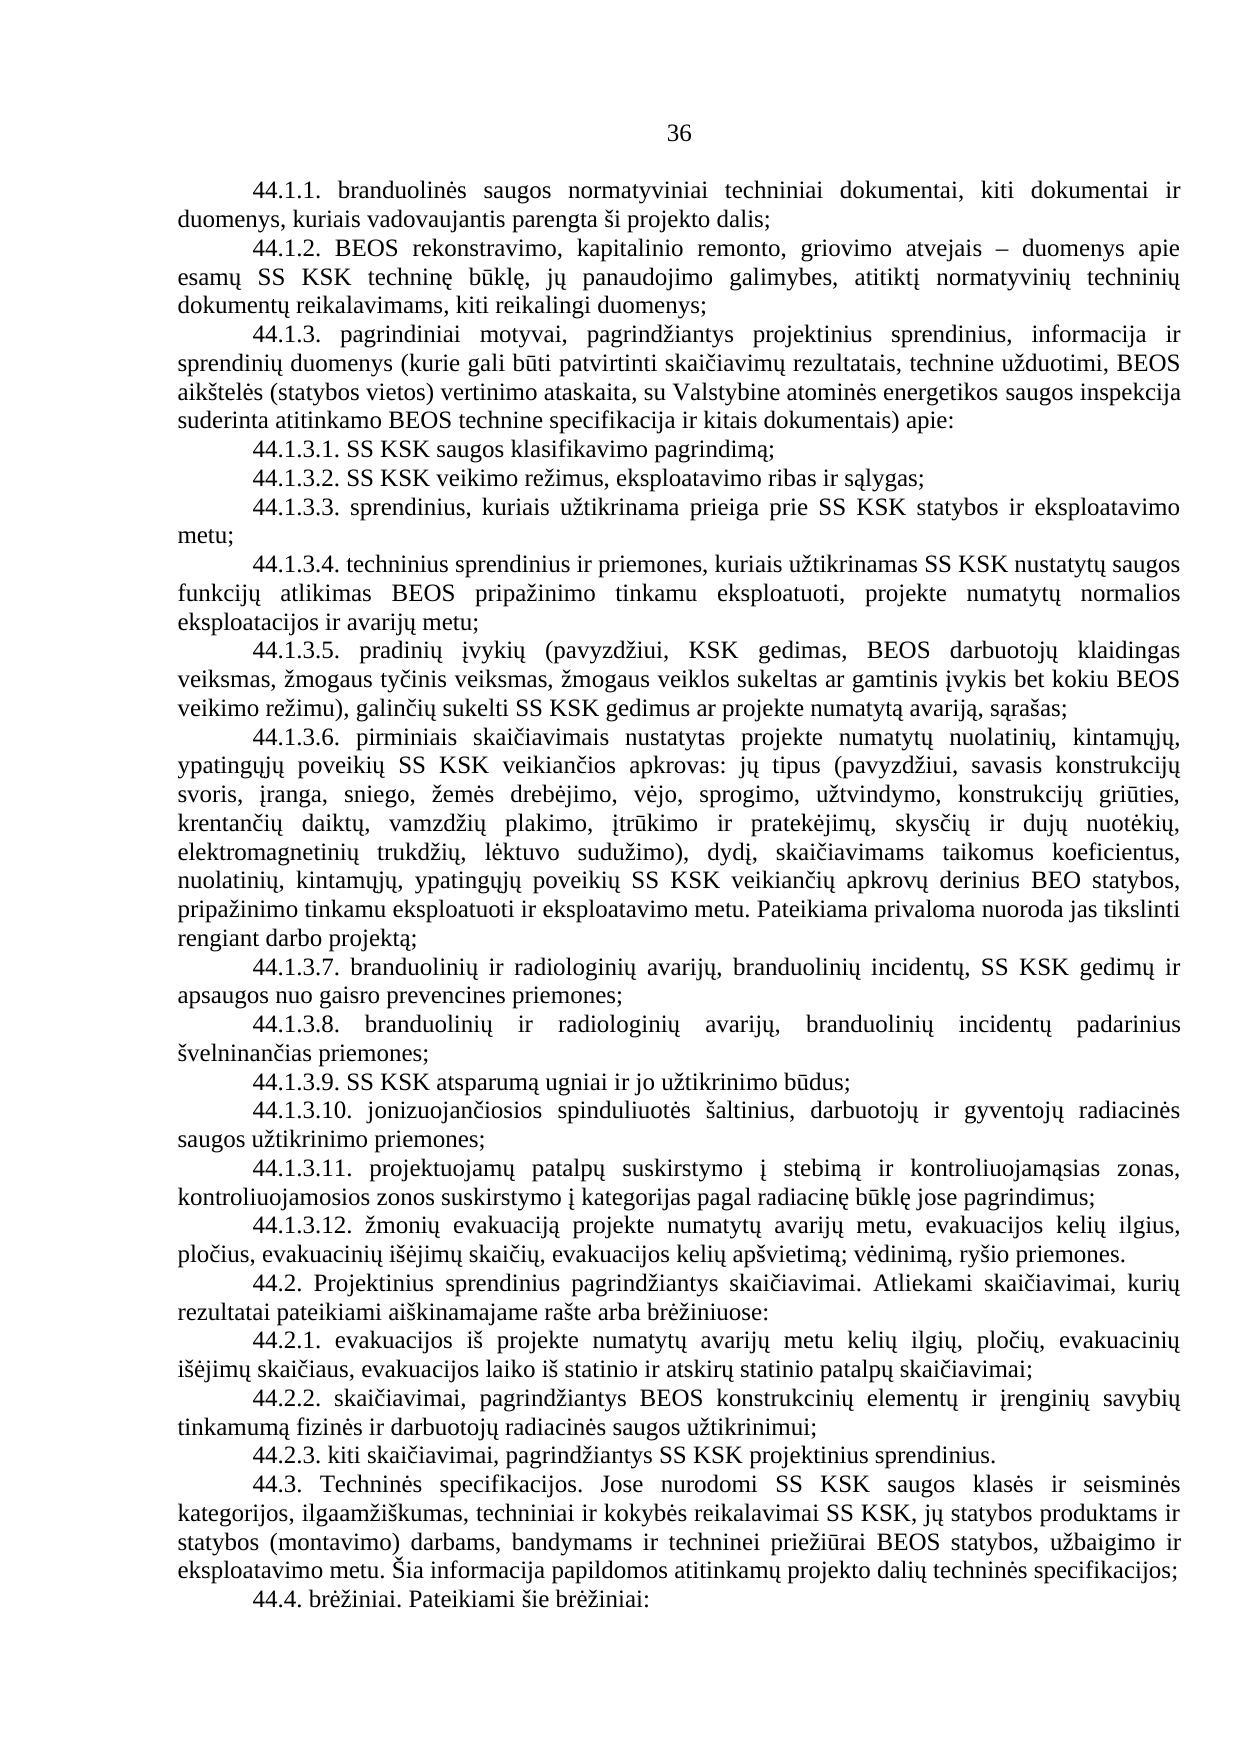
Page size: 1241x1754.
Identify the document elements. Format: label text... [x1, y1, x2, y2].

text 44.1.3.12. žmonių evakuaciją projekte numatytų avarijų metu, evakuacijos kelių ilgius, pločius, evakuacinių išėjimų skaičių, evakuacijos kelių apšvietimą; vėdinimą, ryšio priemones. [177, 1211, 1181, 1268]
text 44.2. Projektinius sprendinius pagrindžiantys skaičiavimai. Atliekami skaičiavimai, kurių rezultatai pateikiami aiškinamajame rašte arba brėžiniuose: [177, 1268, 1181, 1326]
text 44.1.3.5. pradinių įvykių (pavyzdžiui, KSK gedimas, BEOS darbuotojų klaidingas veiksmas, žmogaus tyčinis veiksmas, žmogaus veiklos sukeltas ar gamtinis įvykis bet kokiu BEOS veikimo režimu), galinčių sukelti SS KSK gedimus ar projekte numatytą avariją, sąrašas; [177, 636, 1181, 722]
text 44.2.3. kiti skaičiavimai, pagrindžiantys SS KSK projektinius sprendinius. [177, 1441, 1181, 1469]
text 44.2.1. evakuacijos iš projekte numatytų avarijų metu kelių ilgių, pločių, evakuacinių išėjimų skaičiaus, evakuacijos laiko iš statinio ir atskirų statinio patalpų skaičiavimai; [177, 1326, 1181, 1383]
text 44.1.1. branduolinės saugos normatyviniai techniniai dokumentai, kiti dokumentai ir duomenys, kuriais vadovaujantis parengta ši projekto dalis; [177, 176, 1181, 233]
text 44.1.3.7. branduolinių ir radiologinių avarijų, branduolinių incidentų, SS KSK gedimų ir apsaugos nuo gaisro prevencines priemones; [177, 952, 1181, 1009]
text 44.1.2. BEOS rekonstravimo, kapitalinio remonto, griovimo atvejais – duomenys apie esamų SS KSK techninę būklę, jų panaudojimo galimybes, atitiktį normatyvinių techninių dokumentų reikalavimams, kiti reikalingi duomenys; [177, 233, 1181, 319]
text 44.1.3.8. branduolinių ir radiologinių avarijų, branduolinių incidentų padarinius švelninančias priemones; [177, 1009, 1181, 1067]
text 44.3. Techninės specifikacijos. Jose nurodomi SS KSK saugos klasės ir seisminės kategorijos, ilgaamžiškumas, techniniai ir kokybės reikalavimai SS KSK, jų statybos produktams ir statybos (montavimo) darbams, bandymams ir techninei priežiūrai BEOS statybos, užbaigimo ir eksploatavimo metu. Šia informacija papildomos atitinkamų projekto dalių techninės specifikacijos; [177, 1469, 1181, 1584]
text 44.1.3.6. pirminiais skaičiavimais nustatytas projekte numatytų nuolatinių, kintamųjų, ypatingųjų poveikių SS KSK veikiančios apkrovas: jų tipus (pavyzdžiui, savasis konstrukcijų svoris, įranga, sniego, žemės drebėjimo, vėjo, sprogimo, užtvindymo, konstrukcijų griūties, krentančių daiktų, vamzdžių plakimo, įtrūkimo ir pratekėjimų, skysčių ir dujų nuotėkių, elektromagnetinių trukdžių, lėktuvo sudužimo), dydį, skaičiavimams taikomus koeficientus, nuolatinių, kintamųjų, ypatingųjų poveikių SS KSK veikiančių apkrovų derinius BEO statybos, pripažinimo tinkamu eksploatuoti ir eksploatavimo metu. Pateikiama privaloma nuoroda jas tikslinti rengiant darbo projektą; [177, 722, 1181, 952]
text 44.1.3.10. jonizuojančiosios spinduliuotės šaltinius, darbuotojų ir gyventojų radiacinės saugos užtikrinimo priemones; [177, 1096, 1181, 1153]
text 44.1.3.4. techninius sprendinius ir priemones, kuriais užtikrinamas SS KSK nustatytų saugos funkcijų atlikimas BEOS pripažinimo tinkamu eksploatuoti, projekte numatytų normalios eksploatacijos ir avarijų metu; [177, 549, 1181, 636]
text 44.1.3.9. SS KSK atsparumą ugniai ir jo užtikrinimo būdus; [177, 1067, 1181, 1096]
text 44.1.3. pagrindiniai motyvai, pagrindžiantys projektinius sprendinius, informacija ir sprendinių duomenys (kurie gali būti patvirtinti skaičiavimų rezultatais, technine užduotimi, BEOS aikštelės (statybos vietos) vertinimo ataskaita, su Valstybine atominės energetikos saugos inspekcija suderinta atitinkamo BEOS technine specifikacija ir kitais dokumentais) apie: [177, 319, 1181, 434]
text 44.1.3.1. SS KSK saugos klasifikavimo pagrindimą; [177, 434, 1181, 463]
text 44.1.3.3. sprendinius, kuriais užtikrinama prieiga prie SS KSK statybos ir eksploatavimo metu; [177, 492, 1181, 549]
text 44.4. brėžiniai. Pateikiami šie brėžiniai: [177, 1584, 1181, 1613]
text 44.1.3.2. SS KSK veikimo režimus, eksploatavimo ribas ir sąlygas; [177, 463, 1181, 492]
text 44.1.3.11. projektuojamų patalpų suskirstymo į stebimą ir kontroliuojamąsias zonas, kontroliuojamosios zonos suskirstymo į kategorijas pagal radiacinę būklę jose pagrindimus; [177, 1153, 1181, 1211]
text 44.2.2. skaičiavimai, pagrindžiantys BEOS konstrukcinių elementų ir įrenginių savybių tinkamumą fizinės ir darbuotojų radiacinės saugos užtikrinimui; [177, 1383, 1181, 1441]
